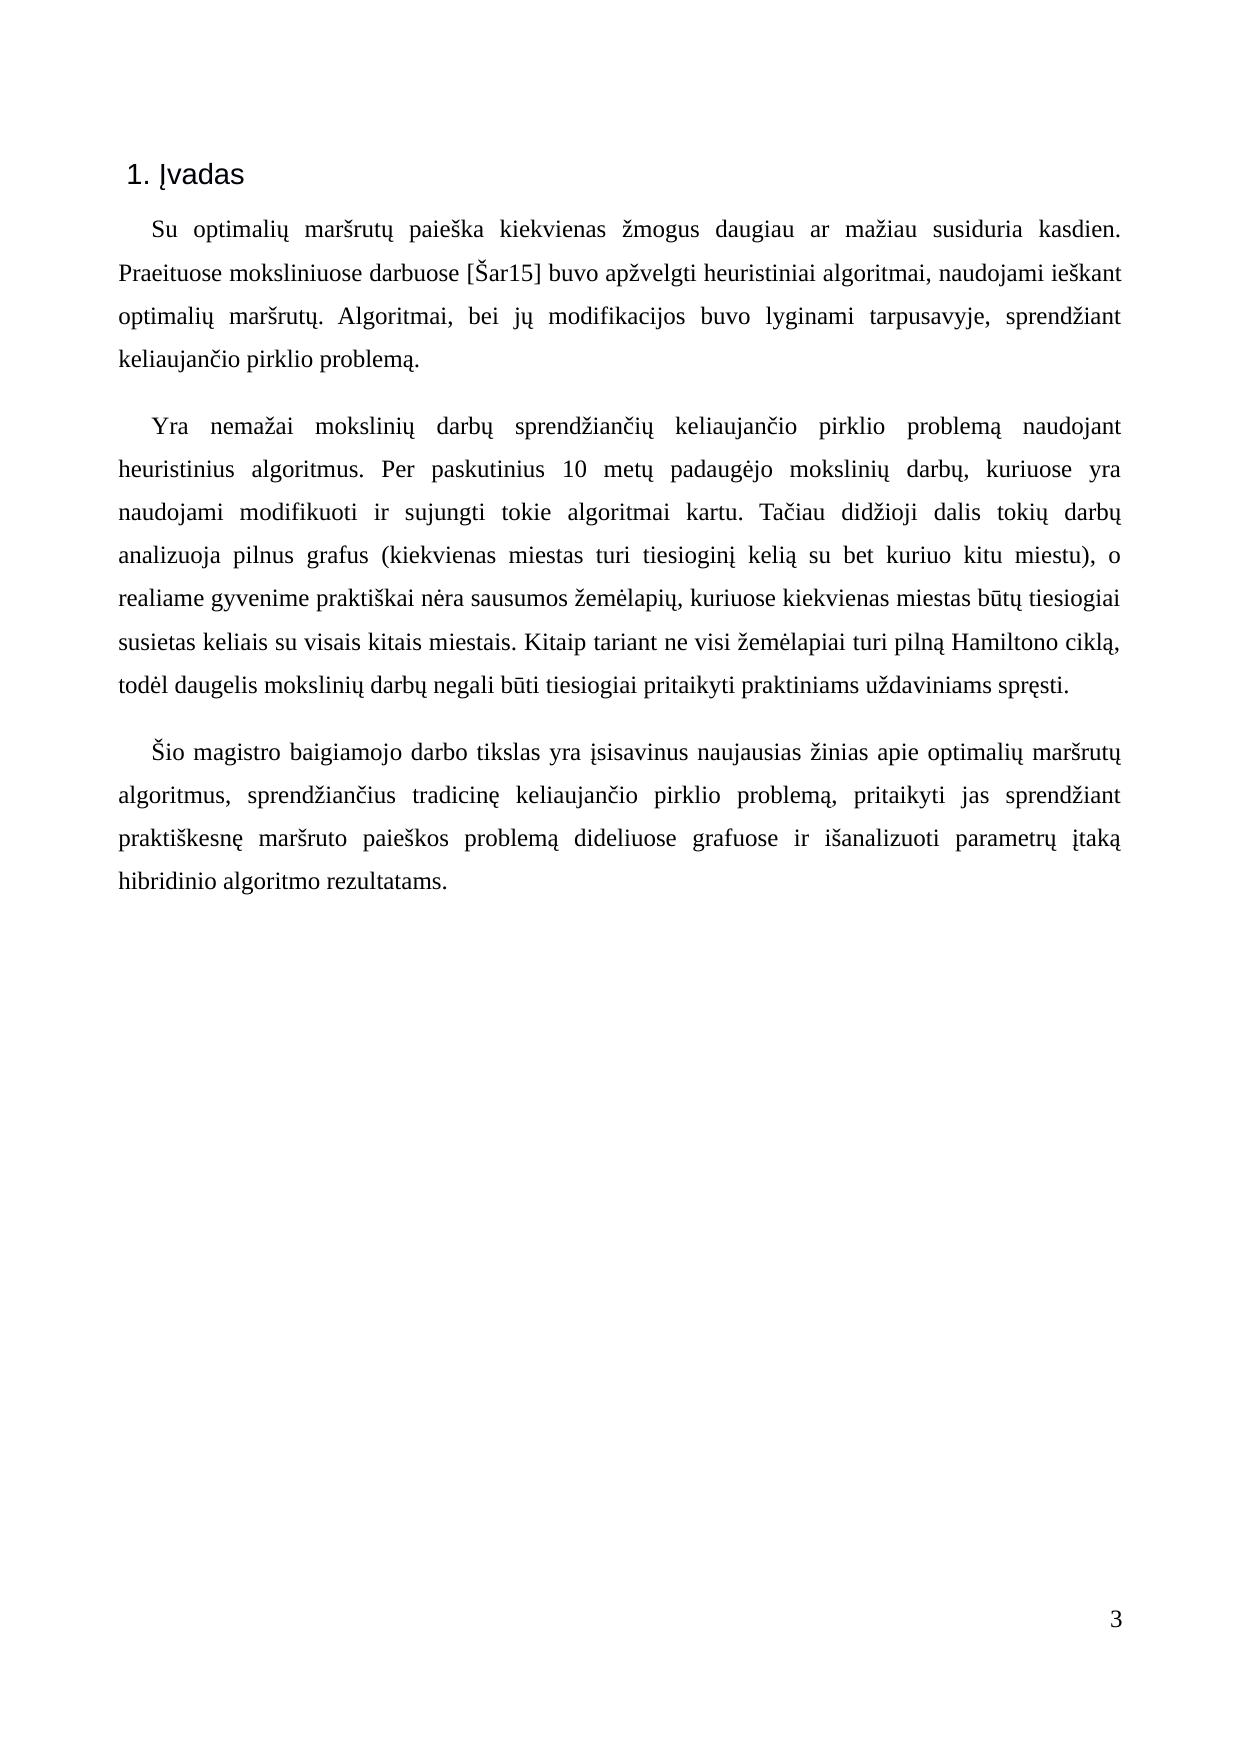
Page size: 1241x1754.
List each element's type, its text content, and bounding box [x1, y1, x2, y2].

text Šio magistro baigiamojo darbo tikslas yra įsisavinus naujausias žinias apie optimalių maršrutų algoritmus, sprendžiančius tradicinę keliaujančio pirklio problemą, pritaikyti jas sprendžiant praktiškesnę maršruto paieškos problemą dideliuose grafuose ir išanalizuoti parametrų įtaką hibridinio algoritmo rezultatams. [118, 737, 1122, 895]
subtitle Įvadas [118, 157, 1122, 191]
text Yra nemažai mokslinių darbų sprendžiančių keliaujančio pirklio problemą naudojant heuristinius algoritmus. Per paskutinius 10 metų padaugėjo mokslinių darbų, kuriuose yra naudojami modifikuoti ir sujungti tokie algoritmai kartu. Tačiau didžioji dalis tokių darbų analizuoja pilnus grafus (kiekvienas miestas turi tiesioginį kelią su bet kuriuo kitu miestu), o realiame gyvenime praktiškai nėra sausumos žemėlapių, kuriuose kiekvienas miestas būtų tiesiogiai susietas keliais su visais kitais miestais. Kitaip tariant ne visi žemėlapiai turi pilną Hamiltono ciklą, todėl daugelis mokslinių darbų negali būti tiesiogiai pritaikyti praktiniams uždaviniams spręsti. [118, 411, 1122, 698]
text Su optimalių maršrutų paieška kiekvienas žmogus daugiau ar mažiau susiduria kasdien. Praeituose moksliniuose darbuose [Šar15] buvo apžvelgti heuristiniai algoritmai, naudojami ieškant optimalių maršrutų. Algoritmai, bei jų modifikacijos buvo lyginami tarpusavyje, sprendžiant keliaujančio pirklio problemą. [118, 214, 1122, 373]
